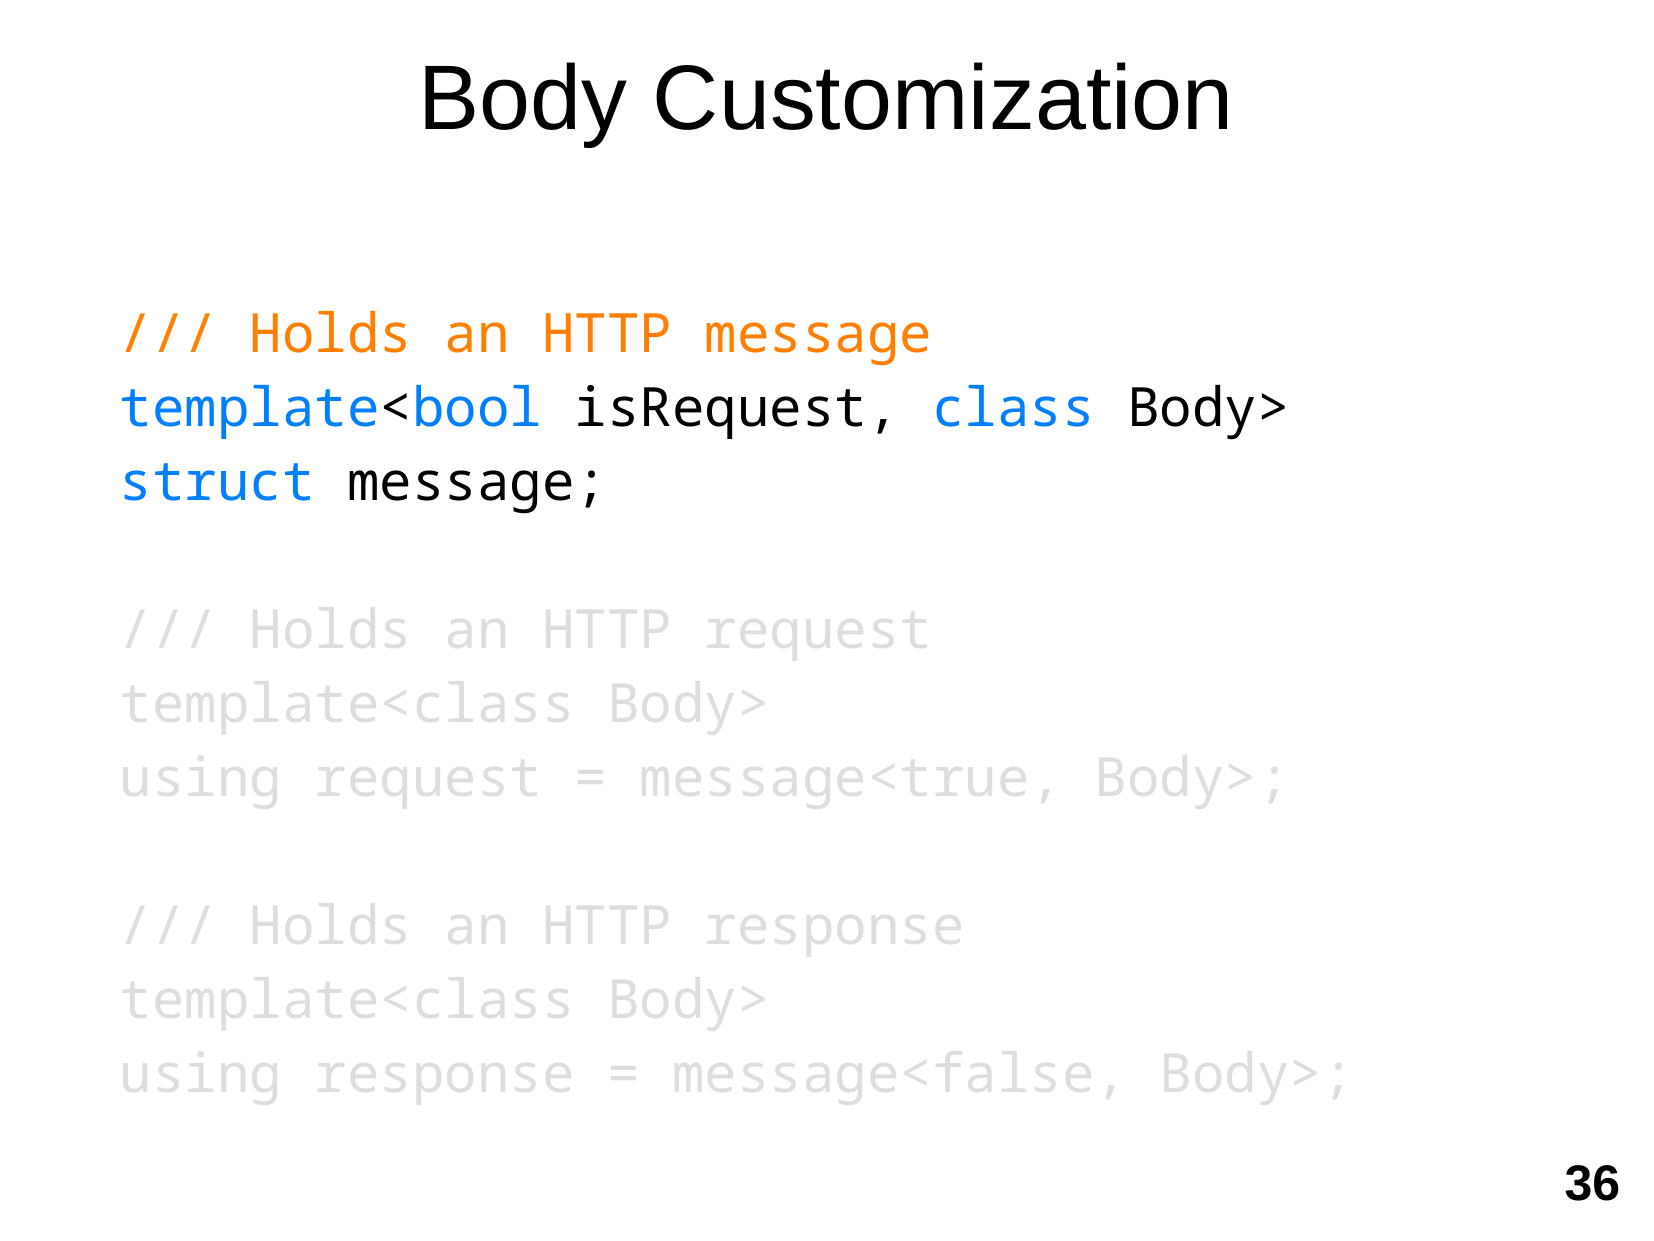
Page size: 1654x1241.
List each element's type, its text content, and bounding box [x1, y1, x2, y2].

text_box /// Holds an HTTP message template<bool isRequest, class Body> struct message; /// Holds an HTTP request template<class Body> using request = message<true, Body>; /// Holds an HTTP response template<class Body> using response = message<false, Body>; [104, 287, 1575, 1007]
title Body Customization [82, 15, 1571, 181]
